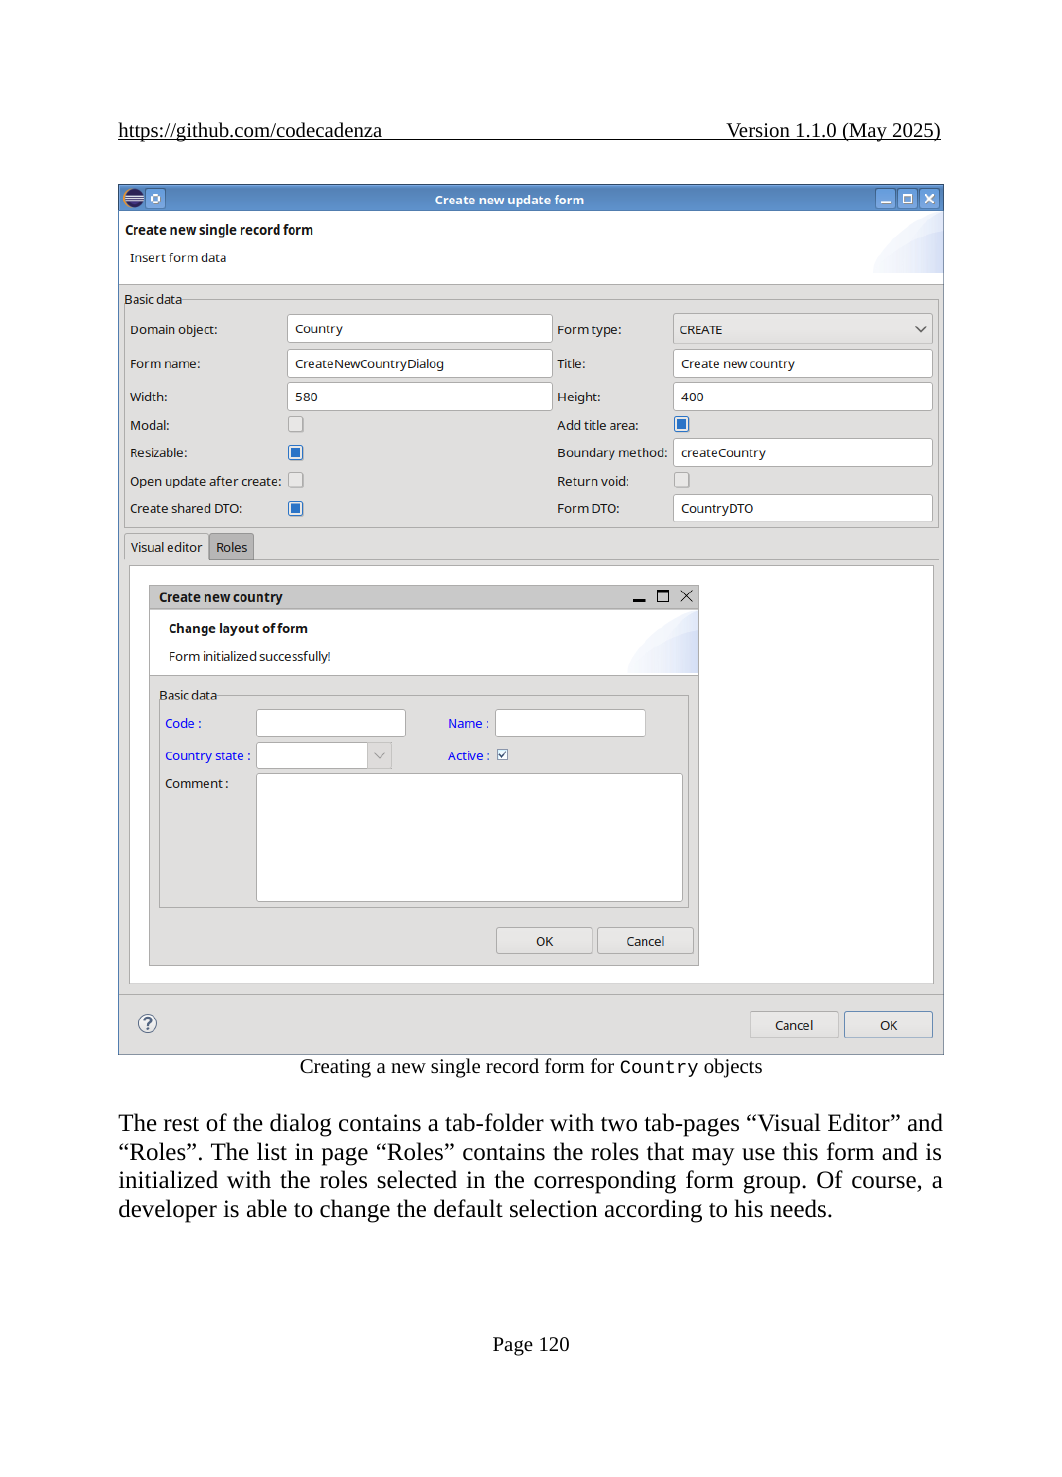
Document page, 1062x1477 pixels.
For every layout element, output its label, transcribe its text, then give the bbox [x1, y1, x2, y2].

picture [118, 184, 944, 1055]
text The rest of the dialog contains a tab-folder with two tab-pages “Visual Editor” and “Roles”. The list in page “Roles” contains the roles that may use this form and is initialized with the roles selected in the corresponding form group. Of course, a developer is able to change the default selection according to his needs. [118, 1108, 944, 1223]
text Creating a new single record form for Country objects [118, 1055, 944, 1079]
